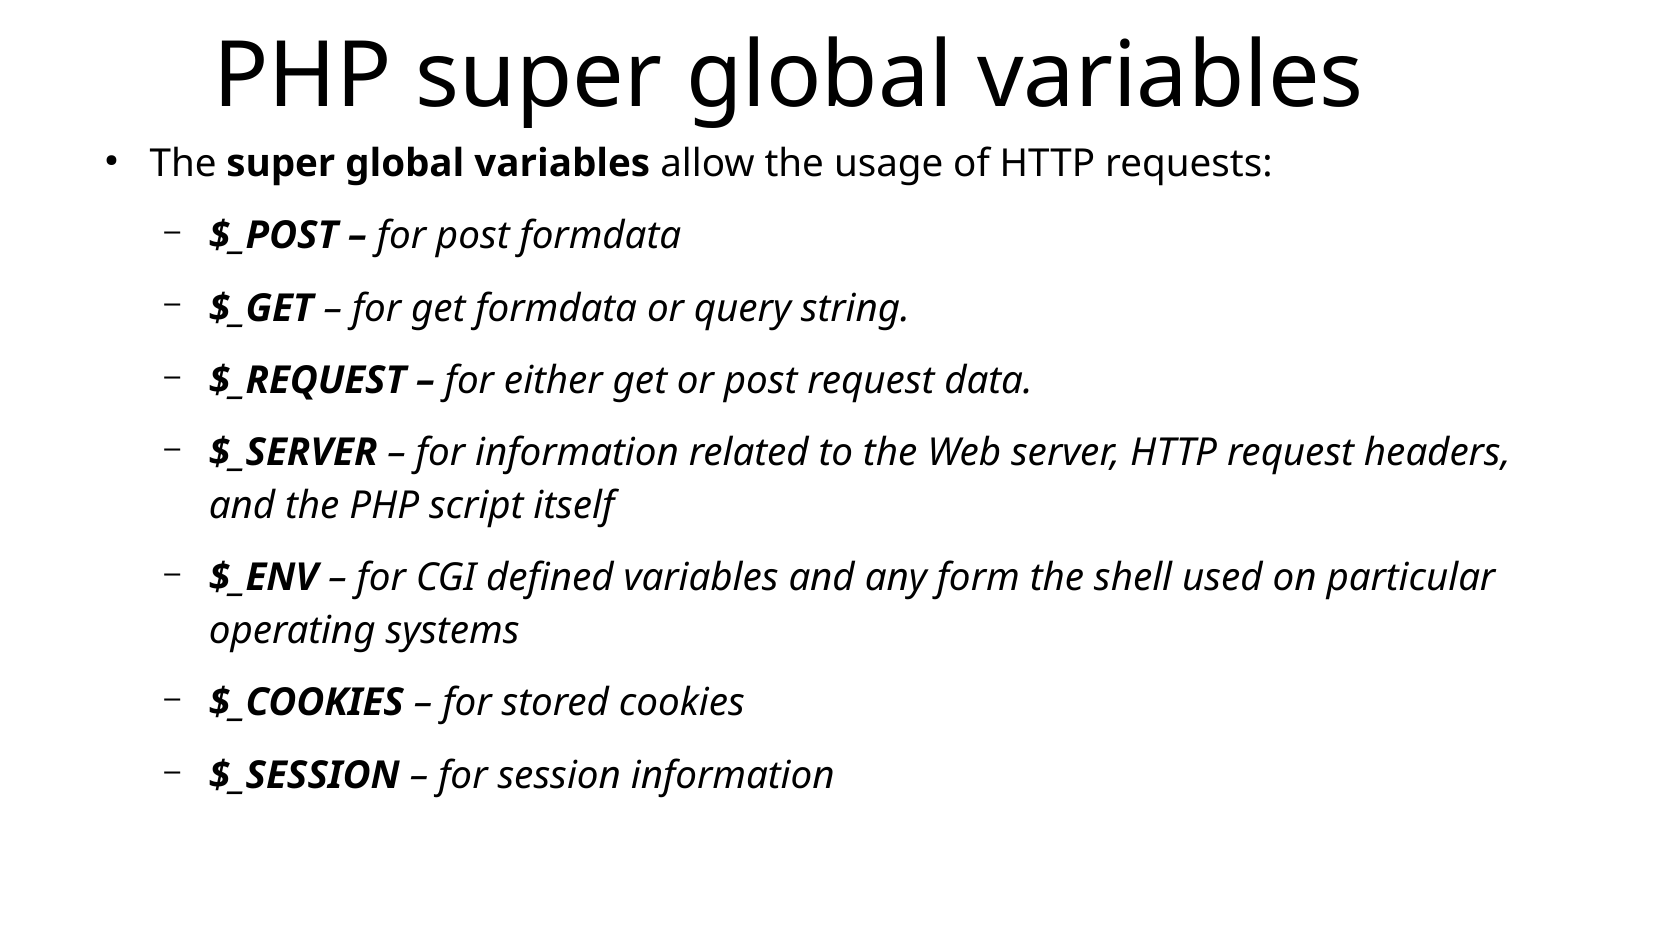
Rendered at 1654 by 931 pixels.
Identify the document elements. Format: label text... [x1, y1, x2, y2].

list The super global variables allow the usage of HTTP requests: $_POST – for post formdata $_GET – for get formdata or query string. $_REQUEST – for either get or post request data. $_SERVER – for information related to the Web server, HTTP request headers, and the PHP script itself $_ENV – for CGI defined variables and any form the shell used on particular operating systems $_COOKIES – for stored cookies $_SESSION – for session information [90, 135, 1579, 800]
title PHP super global variables [78, 16, 1501, 127]
